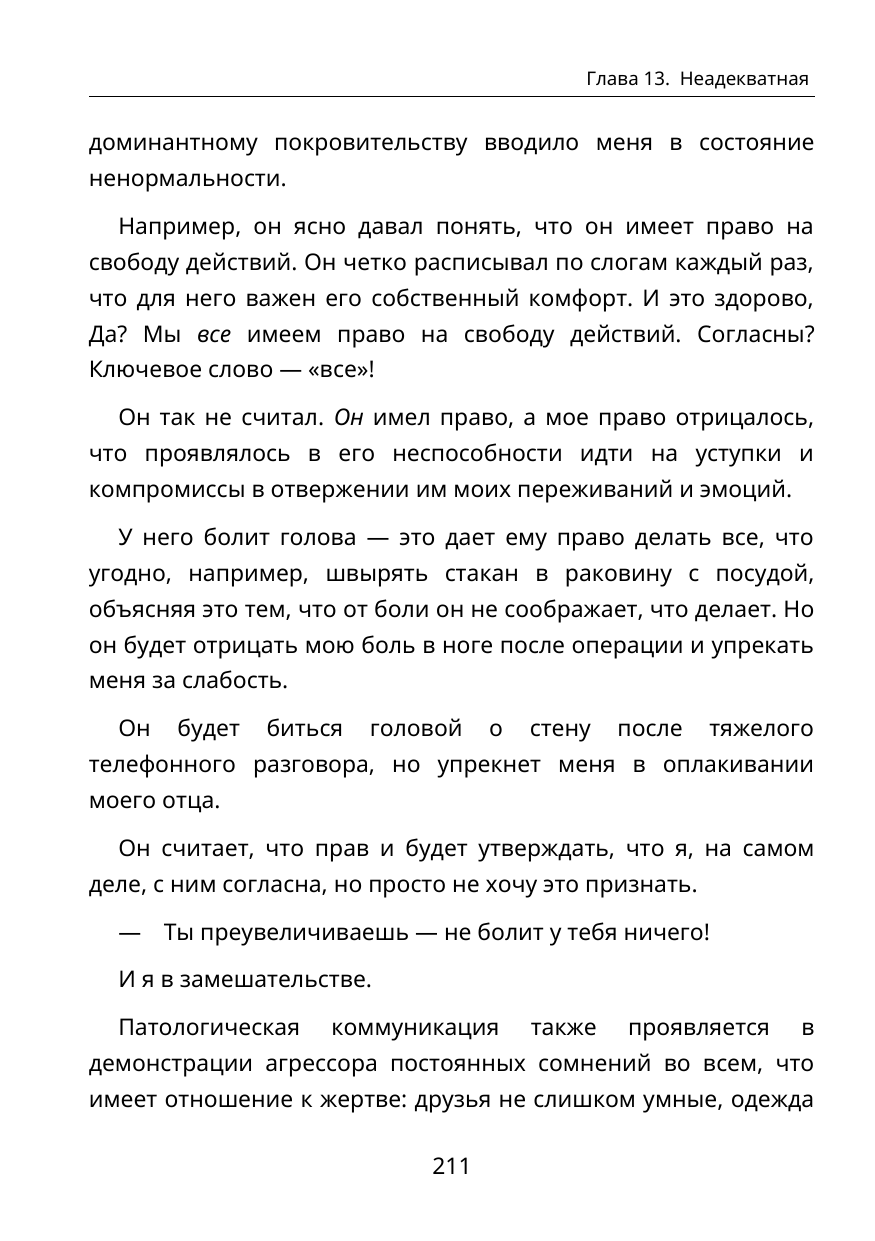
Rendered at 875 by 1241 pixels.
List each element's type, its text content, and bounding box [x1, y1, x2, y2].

text Например, он ясно давал понять, что он имеет право на свободу действий. Он четко расписывал по слогам каждый раз, что для него важен его собственный комфорт. И это здорово, Да? Мы все имеем право на свободу действий. Согласны? Ключевое слово — «все»! [88, 210, 815, 385]
text доминантному покровительству вводило меня в состояние ненормальности. [88, 126, 815, 193]
text Патологическая коммуникация также проявляется в демонстрации агрессора постоянных сомнений во всем, что имеет отношение к жертве: друзья не слишком умные, одежда [88, 1011, 815, 1114]
text Он считает, что прав и будет утверждать, что я, на самом деле, с ним согласна, но просто не хочу это признать. [88, 832, 815, 899]
text Он будет биться головой о стену после тяжелого телефонного разговора, но упрекнет меня в оплакивании моего отца. [88, 712, 815, 815]
text Он так не считал. Он имел право, а мое право отрицалось, что проявлялось в его неспособности идти на уступки и компромиссы в отвержении им моих переживаний и эмоций. [88, 401, 815, 504]
list Ты преувеличиваешь — не болит у тебя ничего! [88, 915, 815, 947]
text И я в замешательстве. [88, 963, 815, 994]
text У него болит голова — это дает ему право делать все, что угодно, например, швырять стакан в раковину с посудой, объясняя это тем, что от боли он не соображает, что делает. Но он будет отрицать мою боль в ноге после операции и упрекать меня за слабость. [88, 521, 815, 696]
